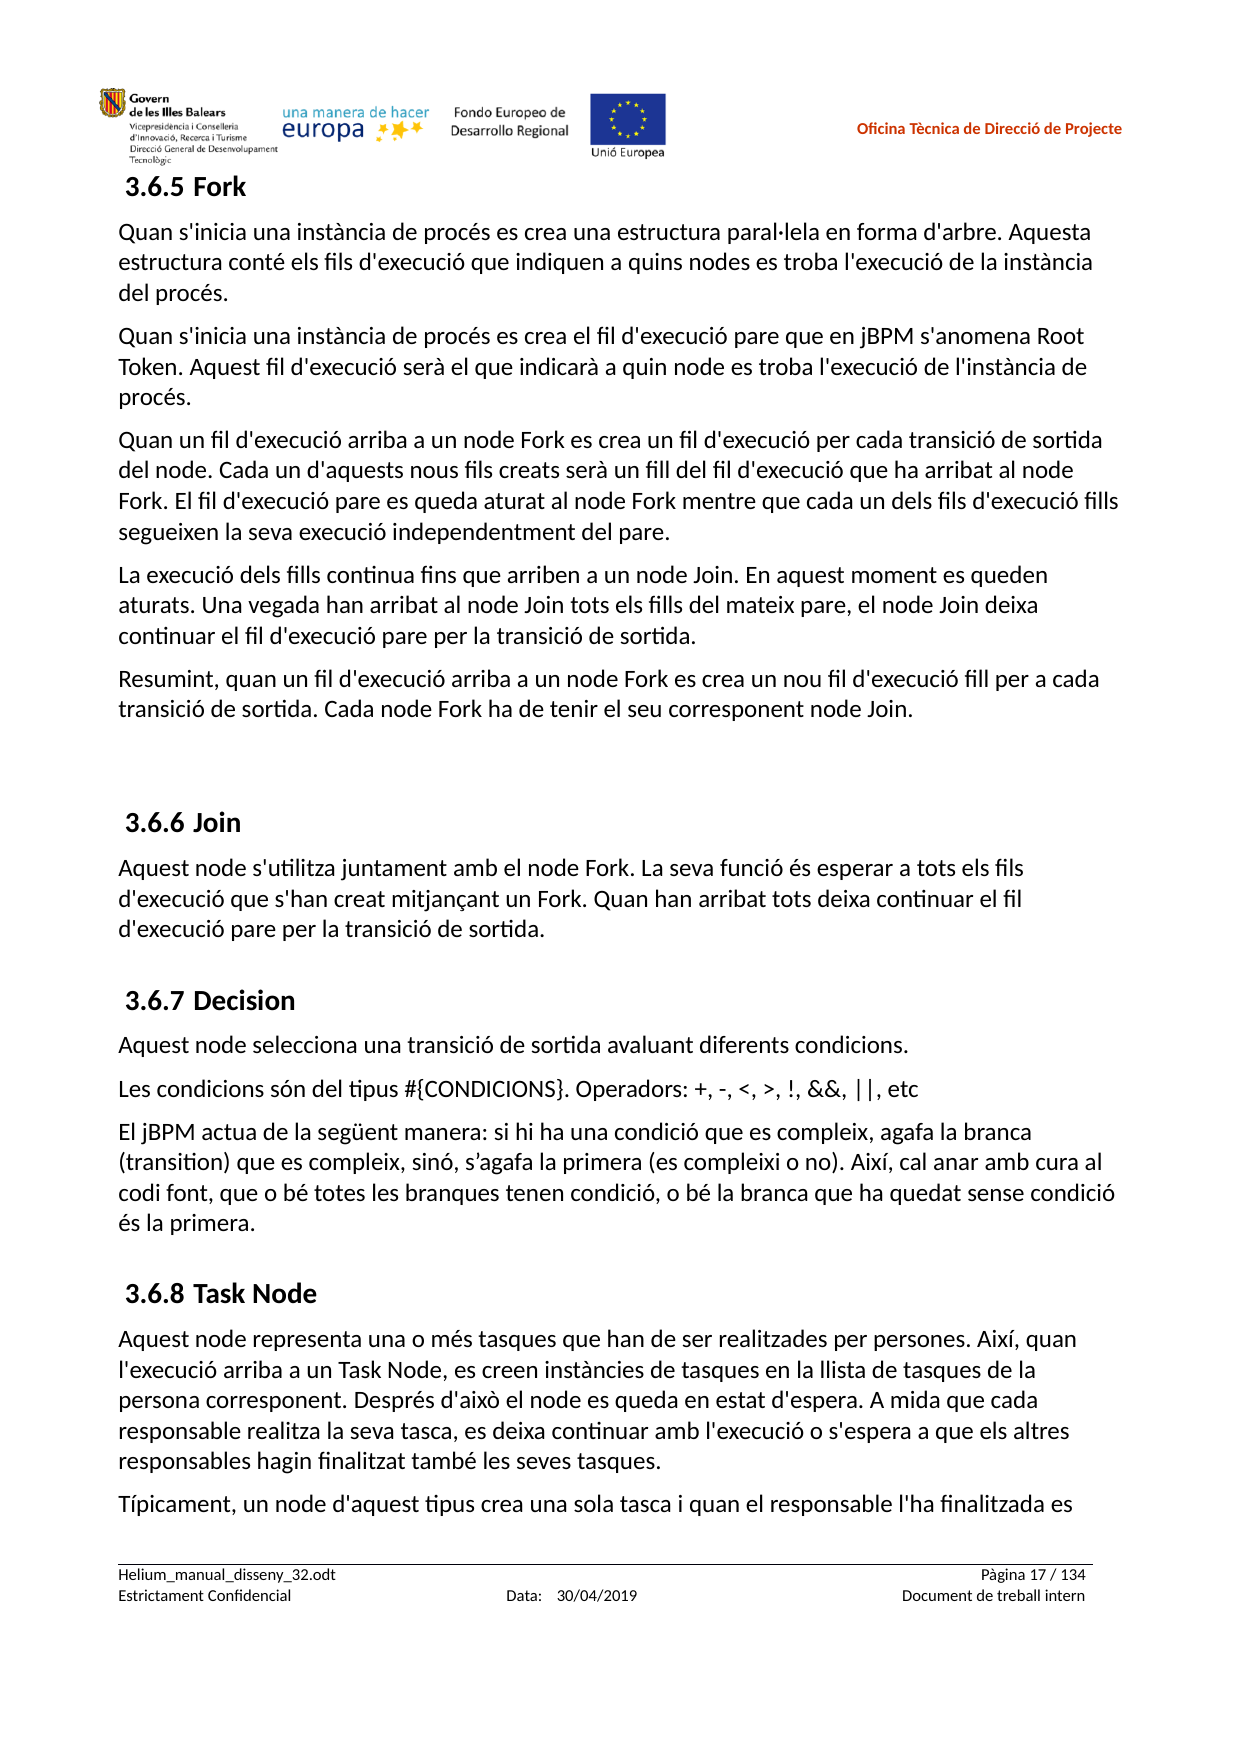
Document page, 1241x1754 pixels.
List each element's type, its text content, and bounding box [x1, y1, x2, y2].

text Aquest node s'utilitza juntament amb el node Fork. La seva funció és esperar a tots els fils d'execució que s'han creat mitjançant un Fork. Quan han arribat tots deixa continuar el fil d'execució pare per la transició de sortida. [118, 852, 1122, 944]
text Típicament, un node d'aquest tipus crea una sola tasca i quan el responsable l'ha finalitzada es [118, 1488, 1122, 1519]
text Quan s'inicia una instància de procés es crea una estructura paral·lela en forma d'arbre. Aquesta estructura conté els fils d'execució que indiquen a quins nodes es troba l'execució de la instància del procés. [118, 216, 1122, 308]
text Aquest node representa una o més tasques que han de ser realitzades per persones. Així, quan l'execució arriba a un Task Node, es creen instàncies de tasques en la llista de tasques de la persona corresponent. Després d'això el node es queda en estat d'espera. A mida que cada responsable realitza la seva tasca, es deixa continuar amb l'execució o s'espera a que els altres responsables hagin finalitzat també les seves tasques. [118, 1323, 1122, 1476]
text Quan un fil d'execució arriba a un node Fork es crea un fil d'execució per cada transició de sortida del node. Cada un d'aquests nous fils creats serà un fill del fil d'execució que ha arribat al node Fork. El fil d'execució pare es queda aturat al node Fork mentre que cada un dels fils d'execució fills segueixen la seva execució independentment del pare. [118, 424, 1122, 546]
picture [99, 87, 668, 166]
subtitle Fork [118, 168, 1122, 203]
text Quan s'inicia una instància de procés es crea el fil d'execució pare que en jBPM s'anomena Root Token. Aquest fil d'execució serà el que indicarà a quin node es troba l'execució de l'instància de procés. [118, 320, 1122, 412]
text La execució dels fills continua fins que arriben a un node Join. En aquest moment es queden aturats. Una vegada han arribat al node Join tots els fills del mateix pare, el node Join deixa continuar el fil d'execució pare per la transició de sortida. [118, 559, 1122, 650]
subtitle Decision [118, 982, 1122, 1017]
text El jBPM actua de la següent manera: si hi ha una condició que es compleix, agafa la branca (transition) que es compleix, sinó, s’agafa la primera (es compleixi o no). Així, cal anar amb cura al codi font, que o bé totes les branques tenen condició, o bé la branca que ha quedat sense condició és la primera. [118, 1116, 1122, 1238]
text Les condicions són del tipus #{CONDICIONS}. Operadors: +, -, <, >, !, &&, ||, etc [118, 1073, 1122, 1103]
text Resumint, quan un fil d'execució arriba a un node Fork es crea un nou fil d'execució fill per a cada transició de sortida. Cada node Fork ha de tenir el seu corresponent node Join. [118, 663, 1122, 724]
subtitle Task Node [118, 1275, 1122, 1311]
text Aquest node selecciona una transició de sortida avaluant diferents condicions. [118, 1030, 1122, 1060]
subtitle Join [118, 804, 1122, 840]
